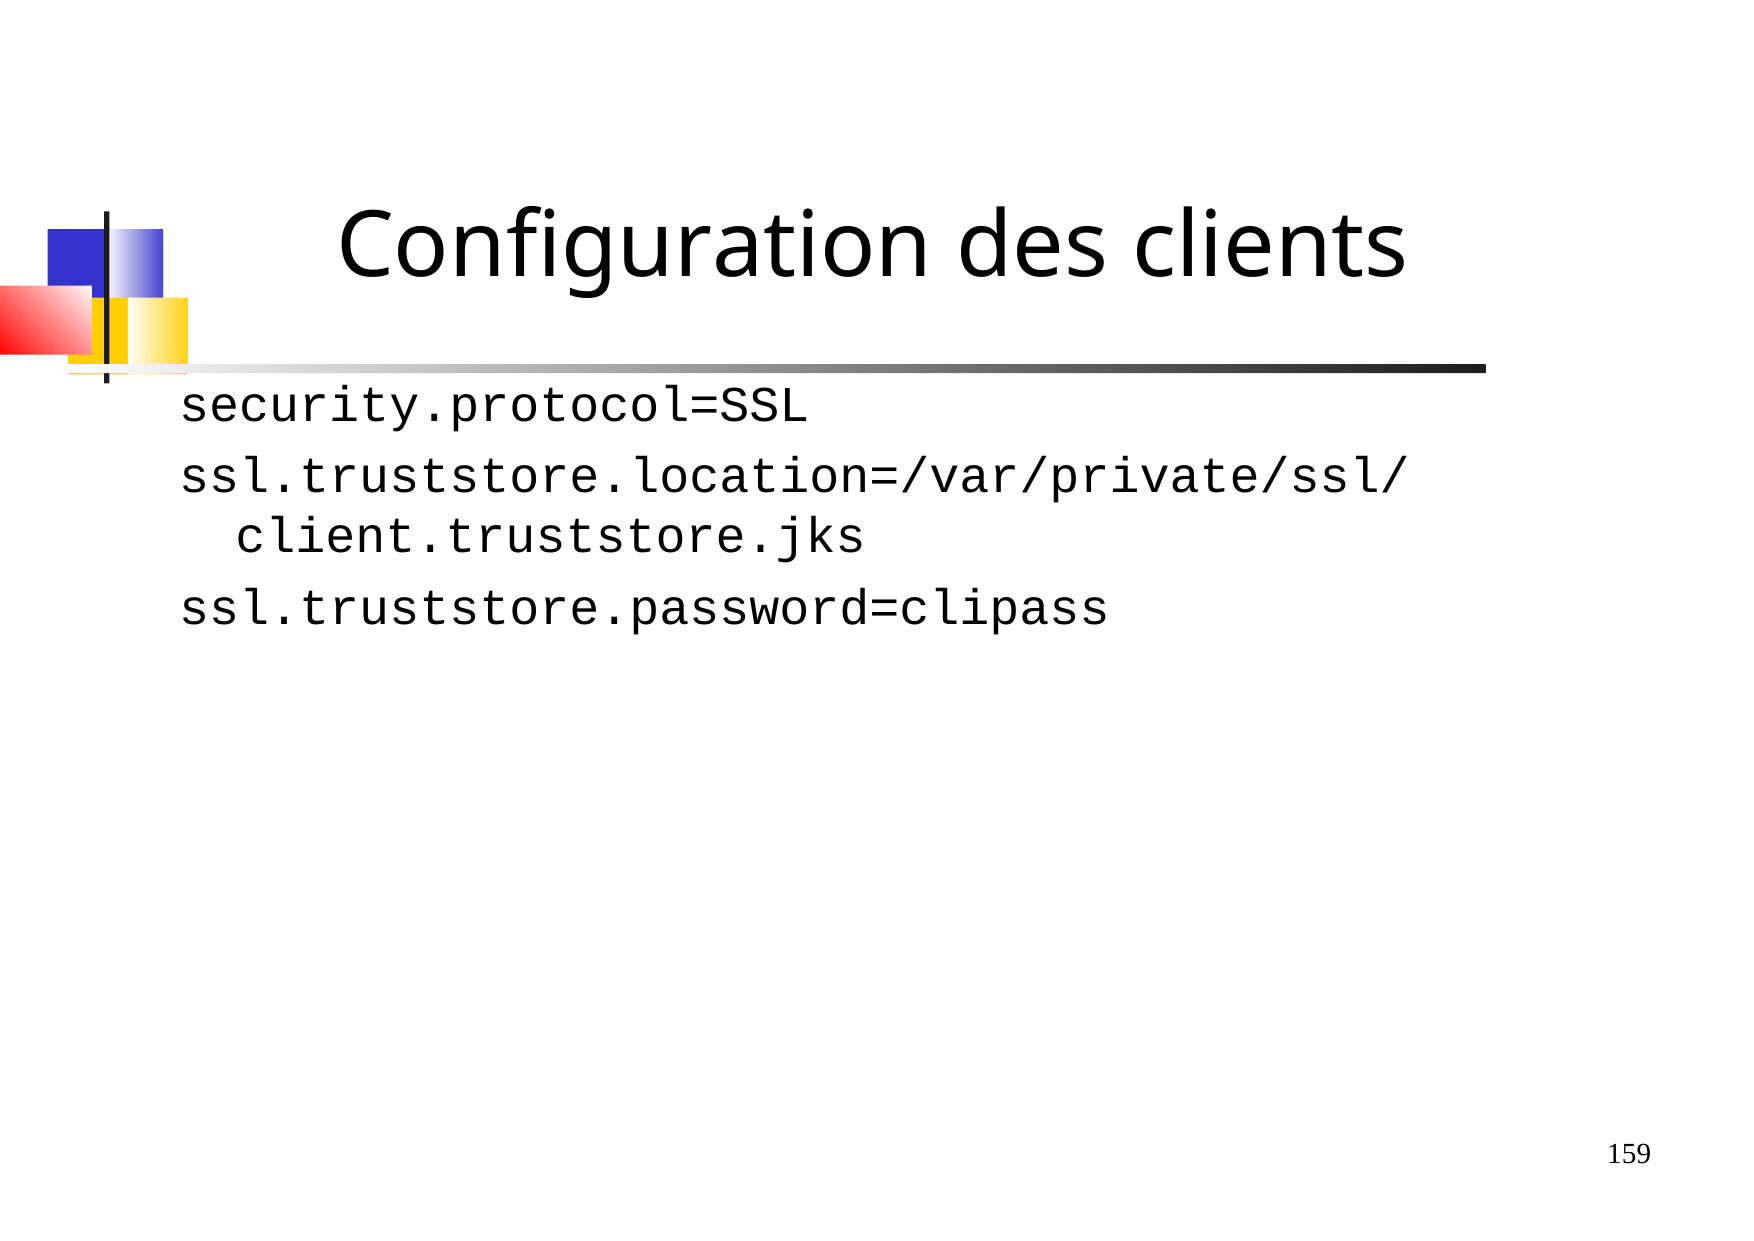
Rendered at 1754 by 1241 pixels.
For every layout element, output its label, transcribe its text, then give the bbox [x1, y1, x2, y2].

title Configuration des clients [179, 139, 1567, 351]
list security.protocol=SSL ssl.truststore.location=/var/private/ssl/client.truststore.jks ssl.truststore.password=clipass [179, 371, 1567, 1091]
